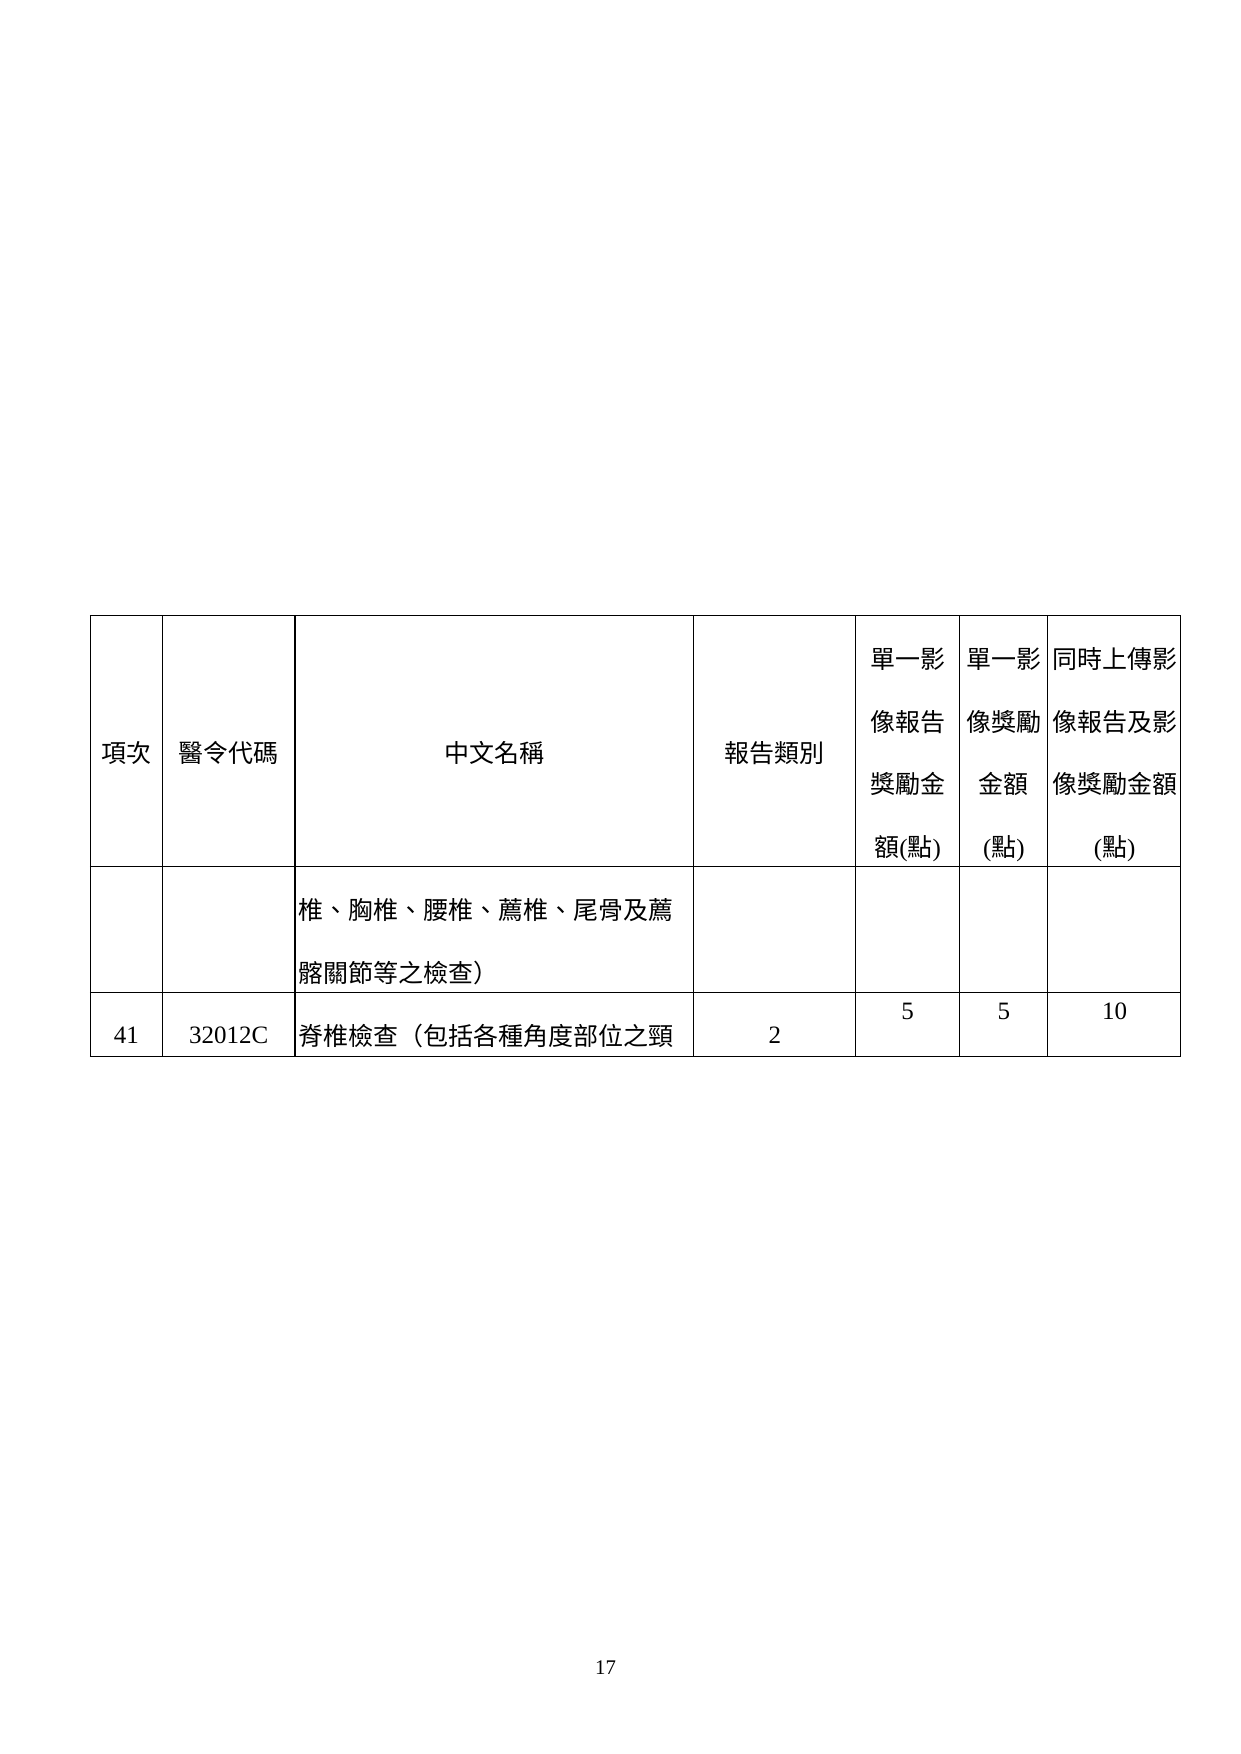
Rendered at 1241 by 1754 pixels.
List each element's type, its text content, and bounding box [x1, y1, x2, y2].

table_cell 脊椎檢查（包括各種角度部位之頸 [296, 993, 693, 1056]
table_header 單一影像獎勵金額(點) [960, 616, 1047, 866]
table_cell 椎、胸椎、腰椎、薦椎、尾骨及薦髂關節等之檢查） [296, 867, 693, 992]
table_header 報告類別 [694, 616, 855, 866]
table_header 項次 [91, 616, 162, 866]
table_header 醫令代碼 [163, 616, 294, 866]
table_cell 41 [91, 993, 162, 1056]
table_cell 32012C [163, 993, 294, 1056]
table_cell [1048, 867, 1180, 992]
table_header 中文名稱 [296, 616, 693, 866]
table_cell 10 [1048, 993, 1180, 1056]
table_cell [163, 867, 294, 992]
table_cell 2 [694, 993, 855, 1056]
table_header 單一影像報告獎勵金額(點) [856, 616, 959, 866]
table_cell 5 [960, 993, 1047, 1056]
table_cell 5 [856, 993, 959, 1056]
table_cell [856, 867, 959, 992]
table_cell [694, 867, 855, 992]
table_cell [91, 867, 162, 992]
table_header 同時上傳影像報告及影像獎勵金額(點) [1048, 616, 1180, 866]
table_cell [960, 867, 1047, 992]
